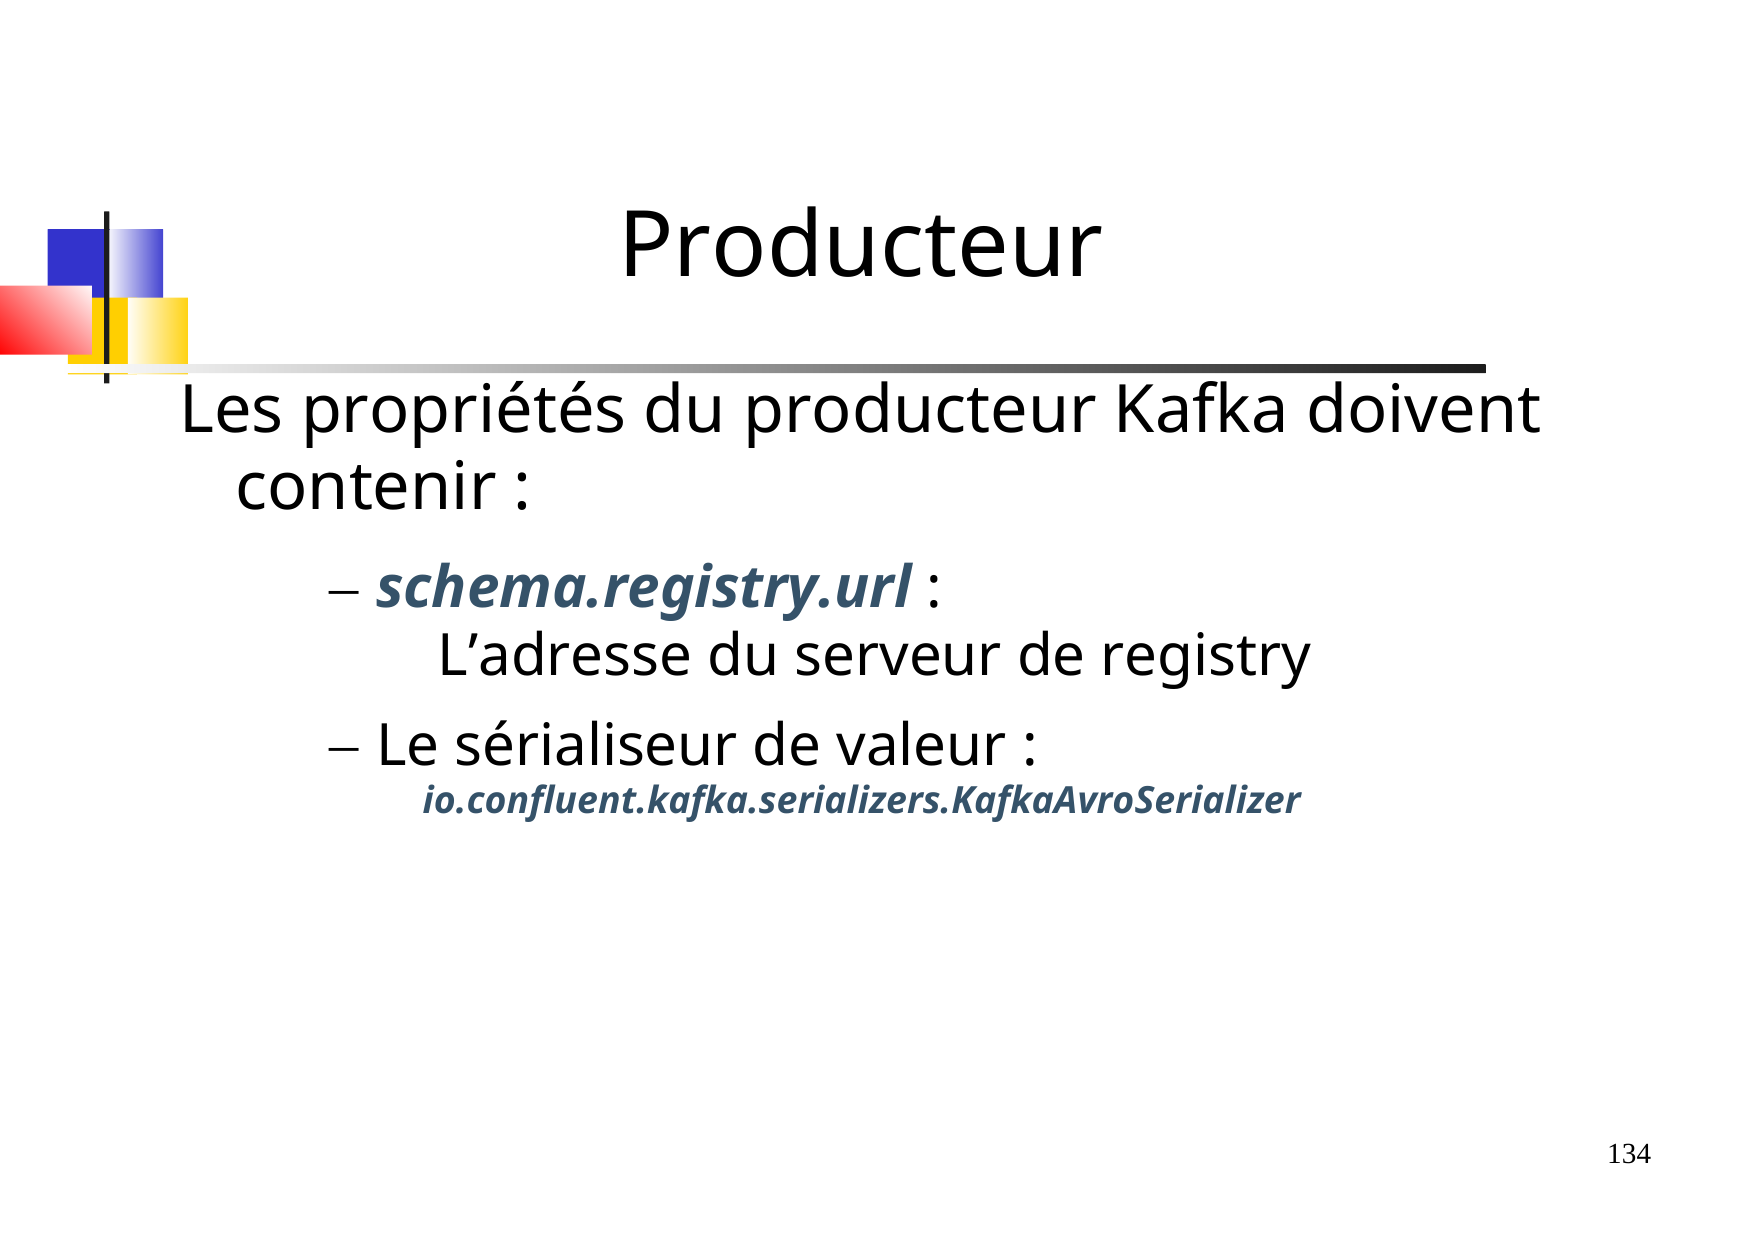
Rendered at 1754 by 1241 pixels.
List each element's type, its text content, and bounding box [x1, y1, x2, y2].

list Les propriétés du producteur Kafka doivent contenir : schema.registry.url : L’adresse du serveur de registry Le sérialiseur de valeur : io.confluent.kafka.serializers.KafkaAvroSerializer [179, 371, 1567, 1091]
title Producteur [179, 139, 1567, 351]
